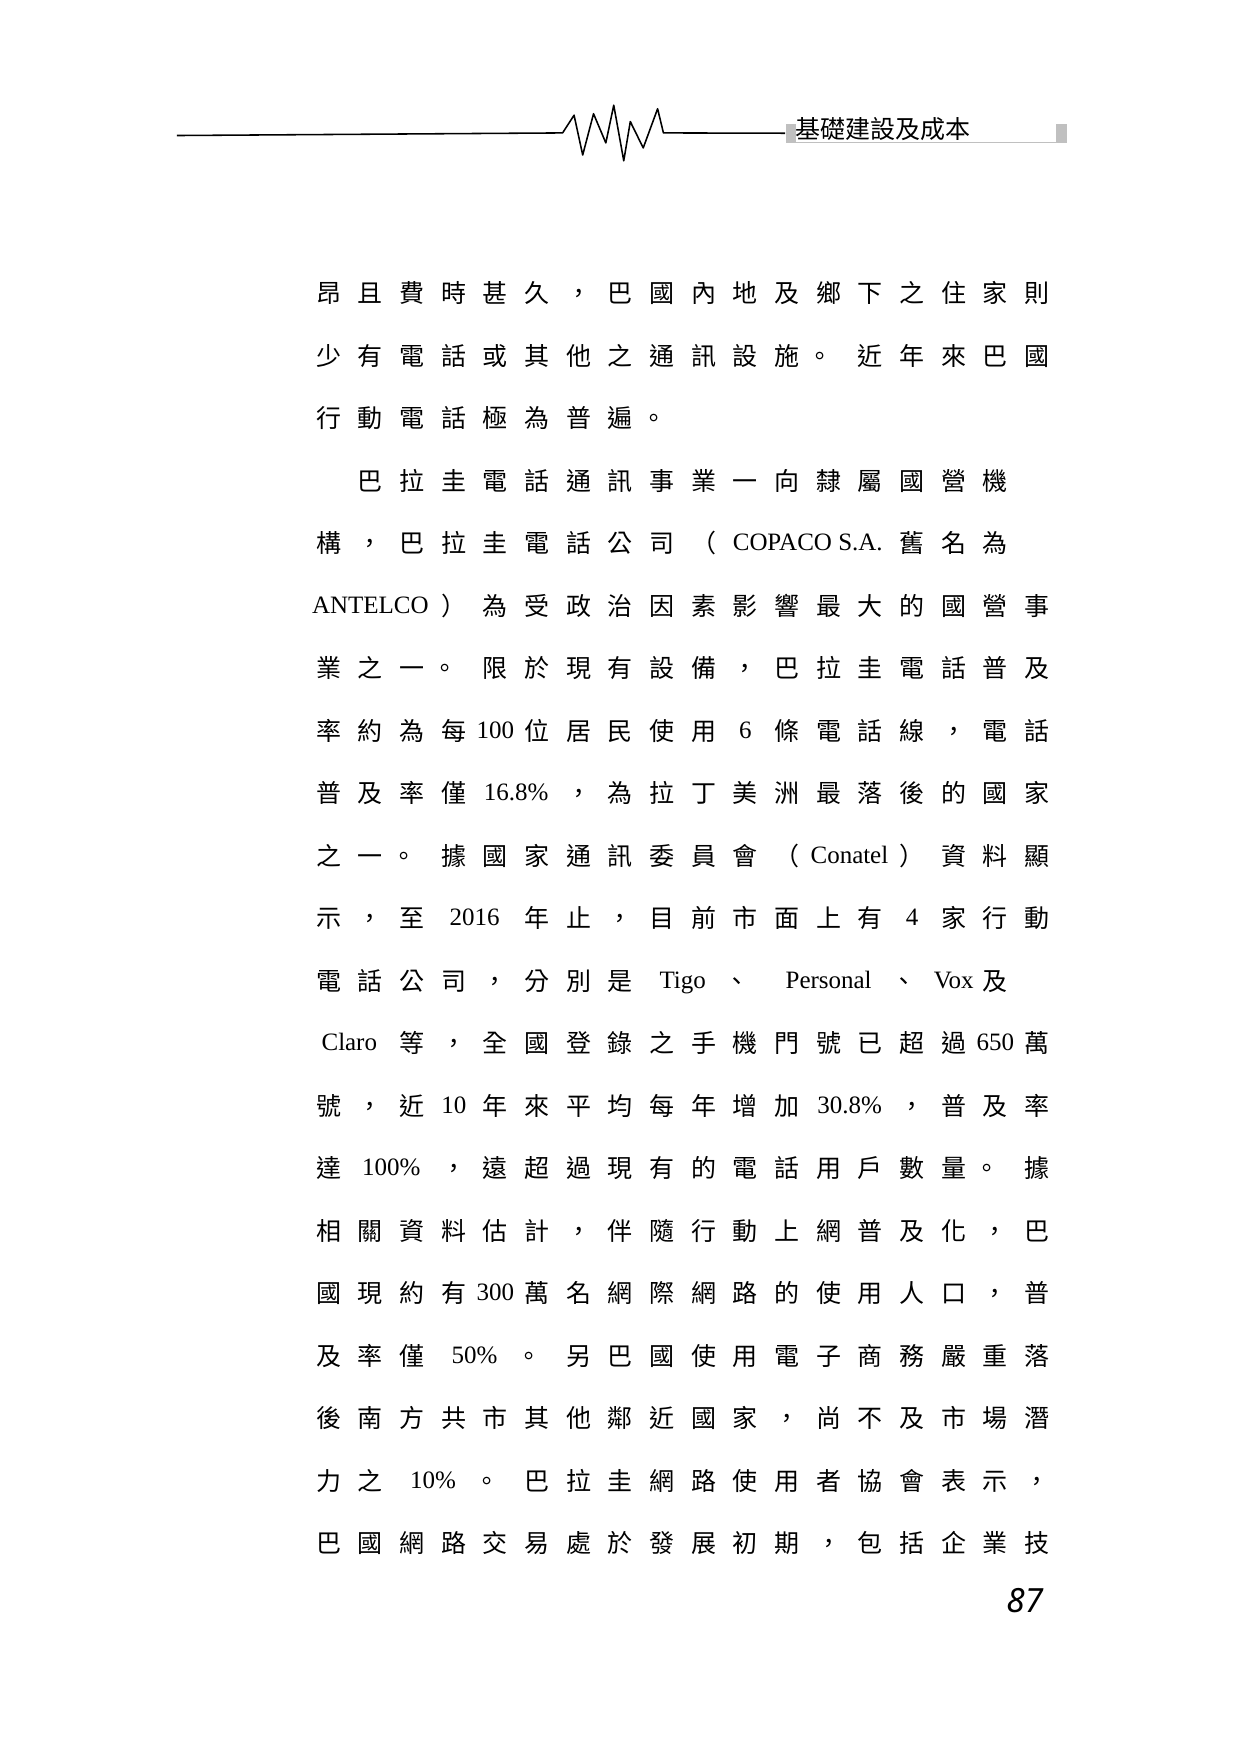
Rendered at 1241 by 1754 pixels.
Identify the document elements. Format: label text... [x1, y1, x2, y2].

text 巴拉圭電話通訊事業一向隸屬國營機構，巴拉圭電話公司（COPACO S.A.舊名為ANTELCO）為受政治因素影響最大的國營事業之一。限於現有設備，巴拉圭電話普及率約為每100位居民使用6條電話線，電話普及率僅16.8%，為拉丁美洲最落後的國家之一。據國家通訊委員會（Conatel）資料顯示，至2016年止，目前市面上有4家行動電話公司，分別是Tigo、Personal、Vox及Claro等，全國登錄之手機門號已超過650萬號，近10年來平均每年增加30.8%，普及率達100%，遠超過現有的電話用戶數量。據相關資料估計，伴隨行動上網普及化，巴國現約有300萬名網際網路的使用人口，普及率僅50%。另巴國使用電子商務嚴重落後南方共市其他鄰近國家，尚不及市場潛力之10%。巴拉圭網路使用者協會表示，巴國網路交易處於發展初期，包括企業技 [281, 438, 1058, 1563]
text 昂且費時甚久，巴國內地及鄉下之住家則少有電話或其他之通訊設施。近年來巴國行動電話極為普遍。 [281, 250, 1058, 438]
